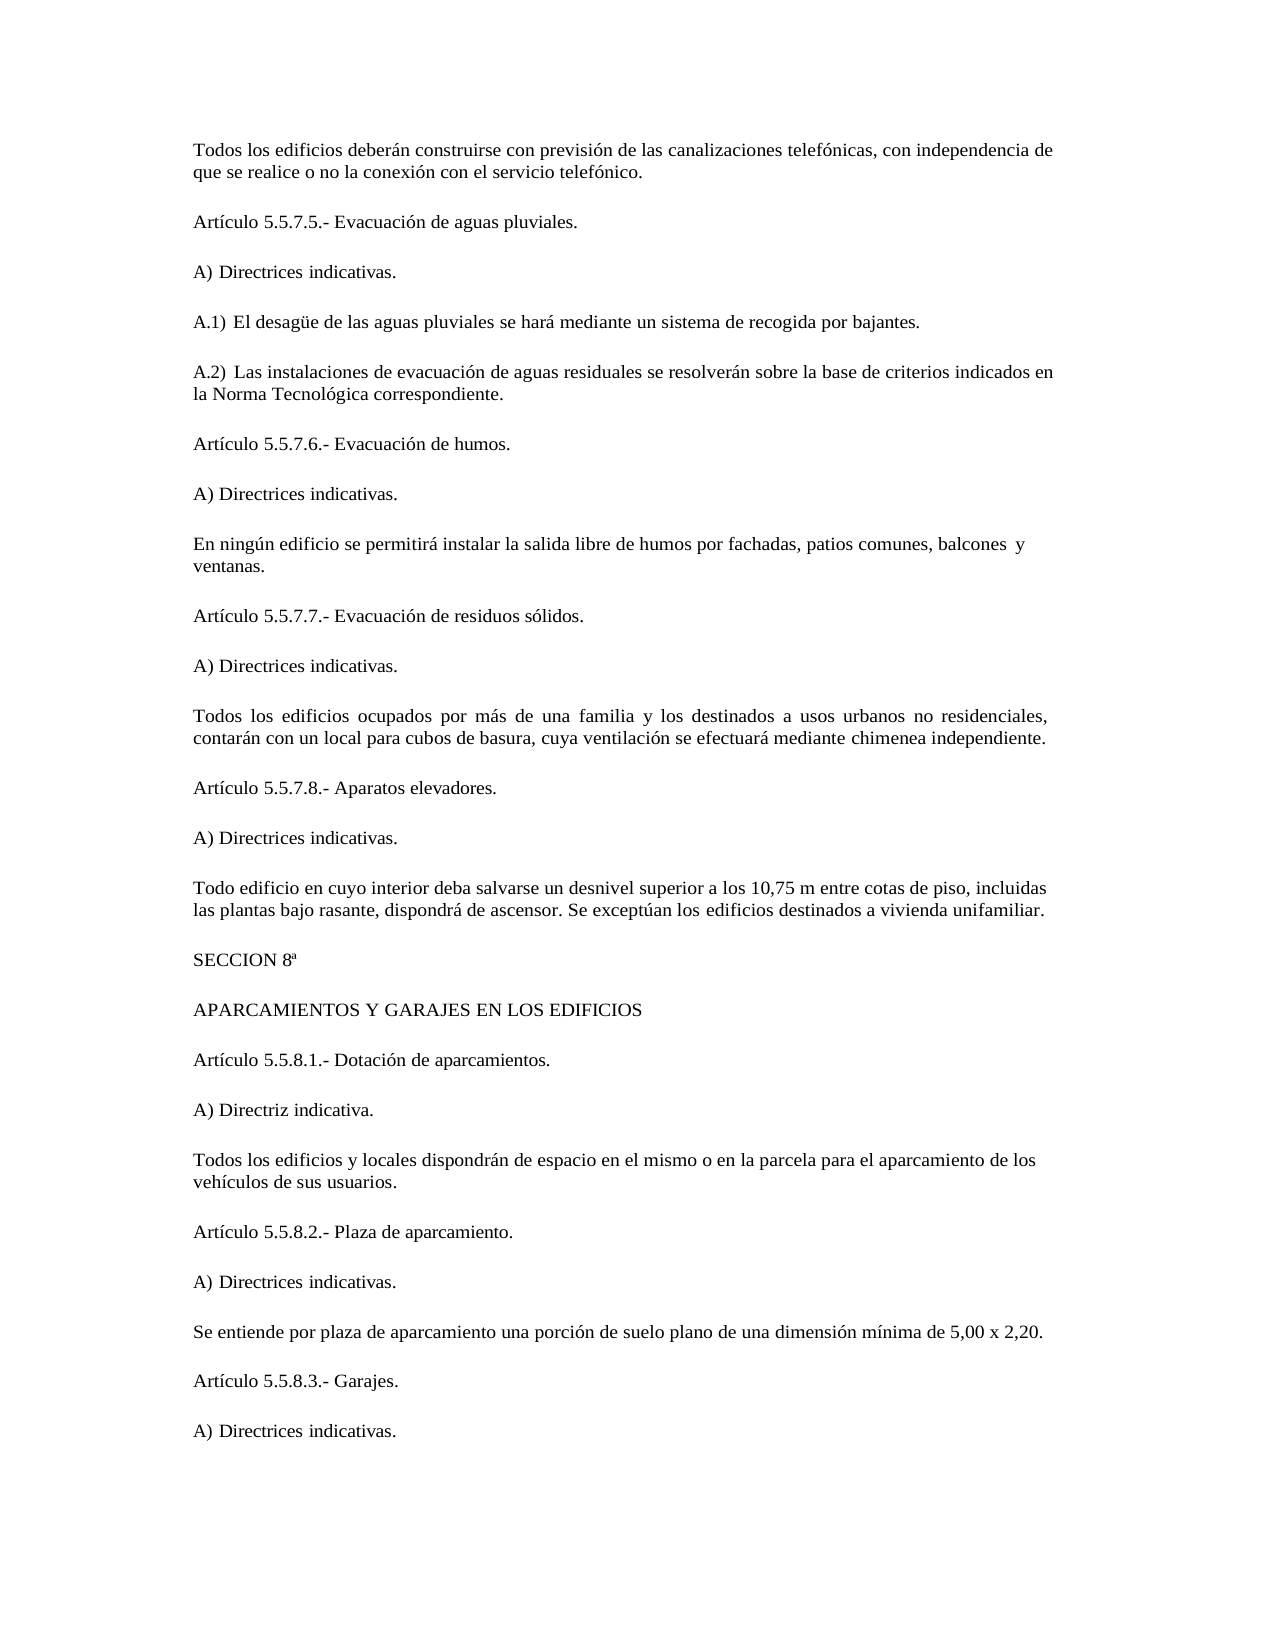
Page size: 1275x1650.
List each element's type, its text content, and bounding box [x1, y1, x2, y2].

text A) Directrices indicativas. [193, 827, 1096, 848]
text A) Directriz indicativa. [193, 1099, 1096, 1120]
text Todos los edificios ocupados por más de una familia y los destinados a usos urbanos no residenciales, contarán con un local para cubos de basura, cuya ventilación se efectuará mediante chimenea independiente. [193, 704, 1096, 749]
list Directrices indicativas. [193, 261, 1096, 282]
text Artículo 5.5.7.8.- Aparatos elevadores. [193, 777, 1096, 798]
text Todos los edificios y locales dispondrán de espacio en el mismo o en la parcela para el aparcamiento de los vehículos de sus usuarios. [193, 1149, 1096, 1192]
text Artículo 5.5.7.7.- Evacuación de residuos sólidos. [193, 605, 1096, 626]
text Artículo 5.5.8.2.- Plaza de aparcamiento. [193, 1221, 1096, 1242]
list Directrices indicativas. [193, 1420, 1096, 1441]
text APARCAMIENTOS Y GARAJES EN LOS EDIFICIOS [193, 998, 1096, 1020]
text Artículo 5.5.7.6.- Evacuación de humos. [193, 433, 1096, 454]
text Artículo 5.5.8.1.- Dotación de aparcamientos. [193, 1048, 1096, 1070]
list Directrices indicativas. [193, 1271, 1096, 1292]
list Las instalaciones de evacuación de aguas residuales se resolverán sobre la base de criterios indicados en la Norma Tecnológica correspondiente. [193, 361, 1053, 404]
text A) Directrices indicativas. [193, 655, 1096, 676]
text A) Directrices indicativas. [193, 483, 1096, 504]
text SECCION 8ª [193, 949, 1096, 970]
text Se entiende por plaza de aparcamiento una porción de suelo plano de una dimensión mínima de 5,00 x 2,20. Artículo 5.5.8.3.- Garajes. [193, 1321, 1096, 1392]
text Todos los edificios deberán construirse con previsión de las canalizaciones telefónicas, con independencia de que se realice o no la conexión con el servicio telefónico. [193, 139, 1053, 182]
list El desagüe de las aguas pluviales se hará mediante un sistema de recogida por bajantes. [193, 311, 1096, 332]
text En ningún edificio se permitirá instalar la salida libre de humos por fachadas, patios comunes, balcones y ventanas. [193, 533, 1053, 577]
text Artículo 5.5.7.5.- Evacuación de aguas pluviales. [193, 211, 1096, 232]
text Todo edificio en cuyo interior deba salvarse un desnivel superior a los 10,75 m entre cotas de piso, incluidas las plantas bajo rasante, dispondrá de ascensor. Se exceptúan los edificios destinados a vivienda unifamiliar. [193, 877, 1053, 920]
